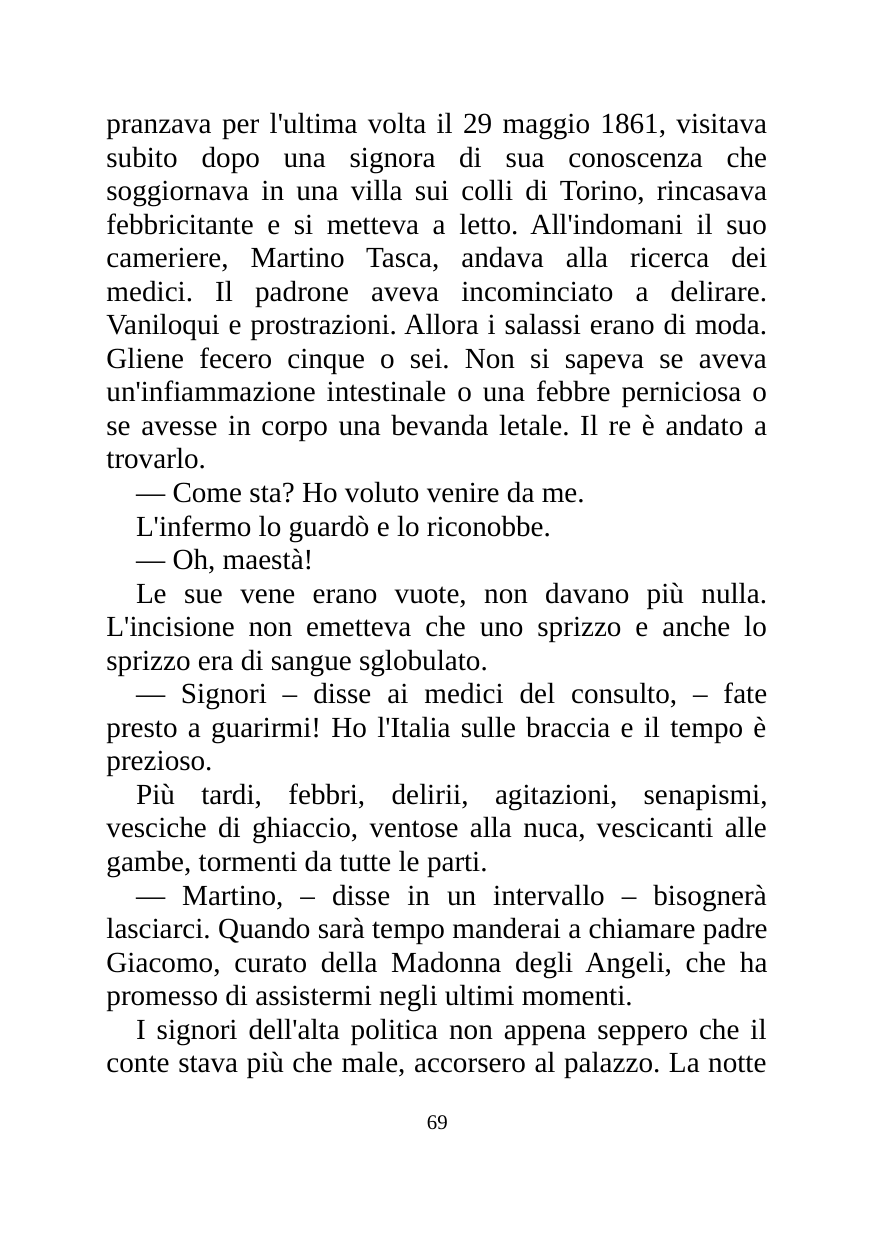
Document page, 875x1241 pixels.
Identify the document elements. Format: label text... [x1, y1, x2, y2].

text — Oh, maestà! [106, 542, 768, 576]
text L'infermo lo guardò e lo riconobbe. [106, 509, 768, 542]
text I signori dell'alta politica non appena seppero che il conte stava più che male, accorsero al palazzo. La notte [106, 1012, 768, 1079]
text Più tardi, febbri, delirii, agitazioni, senapismi, vesciche di ghiaccio, ventose alla nuca, vescicanti alle gambe, tormenti da tutte le parti. [106, 777, 768, 878]
text pranzava per l'ultima volta il 29 maggio 1861, visitava subito dopo una signora di sua conoscenza che soggiornava in una villa sui colli di Torino, rincasava febbricitante e si metteva a letto. All'indomani il suo cameriere, Martino Tasca, andava alla ricerca dei medici. Il padrone aveva incominciato a delirare. Vaniloqui e prostrazioni. Allora i salassi erano di moda. Gliene fecero cinque o sei. Non si sapeva se aveva un'infiammazione intestinale o una febbre perniciosa o se avesse in corpo una bevanda letale. Il re è andato a trovarlo. [106, 106, 768, 475]
text Le sue vene erano vuote, non davano più nulla. L'incisione non emetteva che uno sprizzo e anche lo sprizzo era di sangue sglobulato. [106, 576, 768, 676]
text — Signori – disse ai medici del consulto, – fate presto a guarirmi! Ho l'Italia sulle braccia e il tempo è prezioso. [106, 676, 768, 777]
text — Come sta? Ho voluto venire da me. [106, 475, 768, 509]
text — Martino, – disse in un intervallo – bisognerà lasciarci. Quando sarà tempo manderai a chiamare padre Giacomo, curato della Madonna degli Angeli, che ha promesso di assistermi negli ultimi momenti. [106, 878, 768, 1012]
